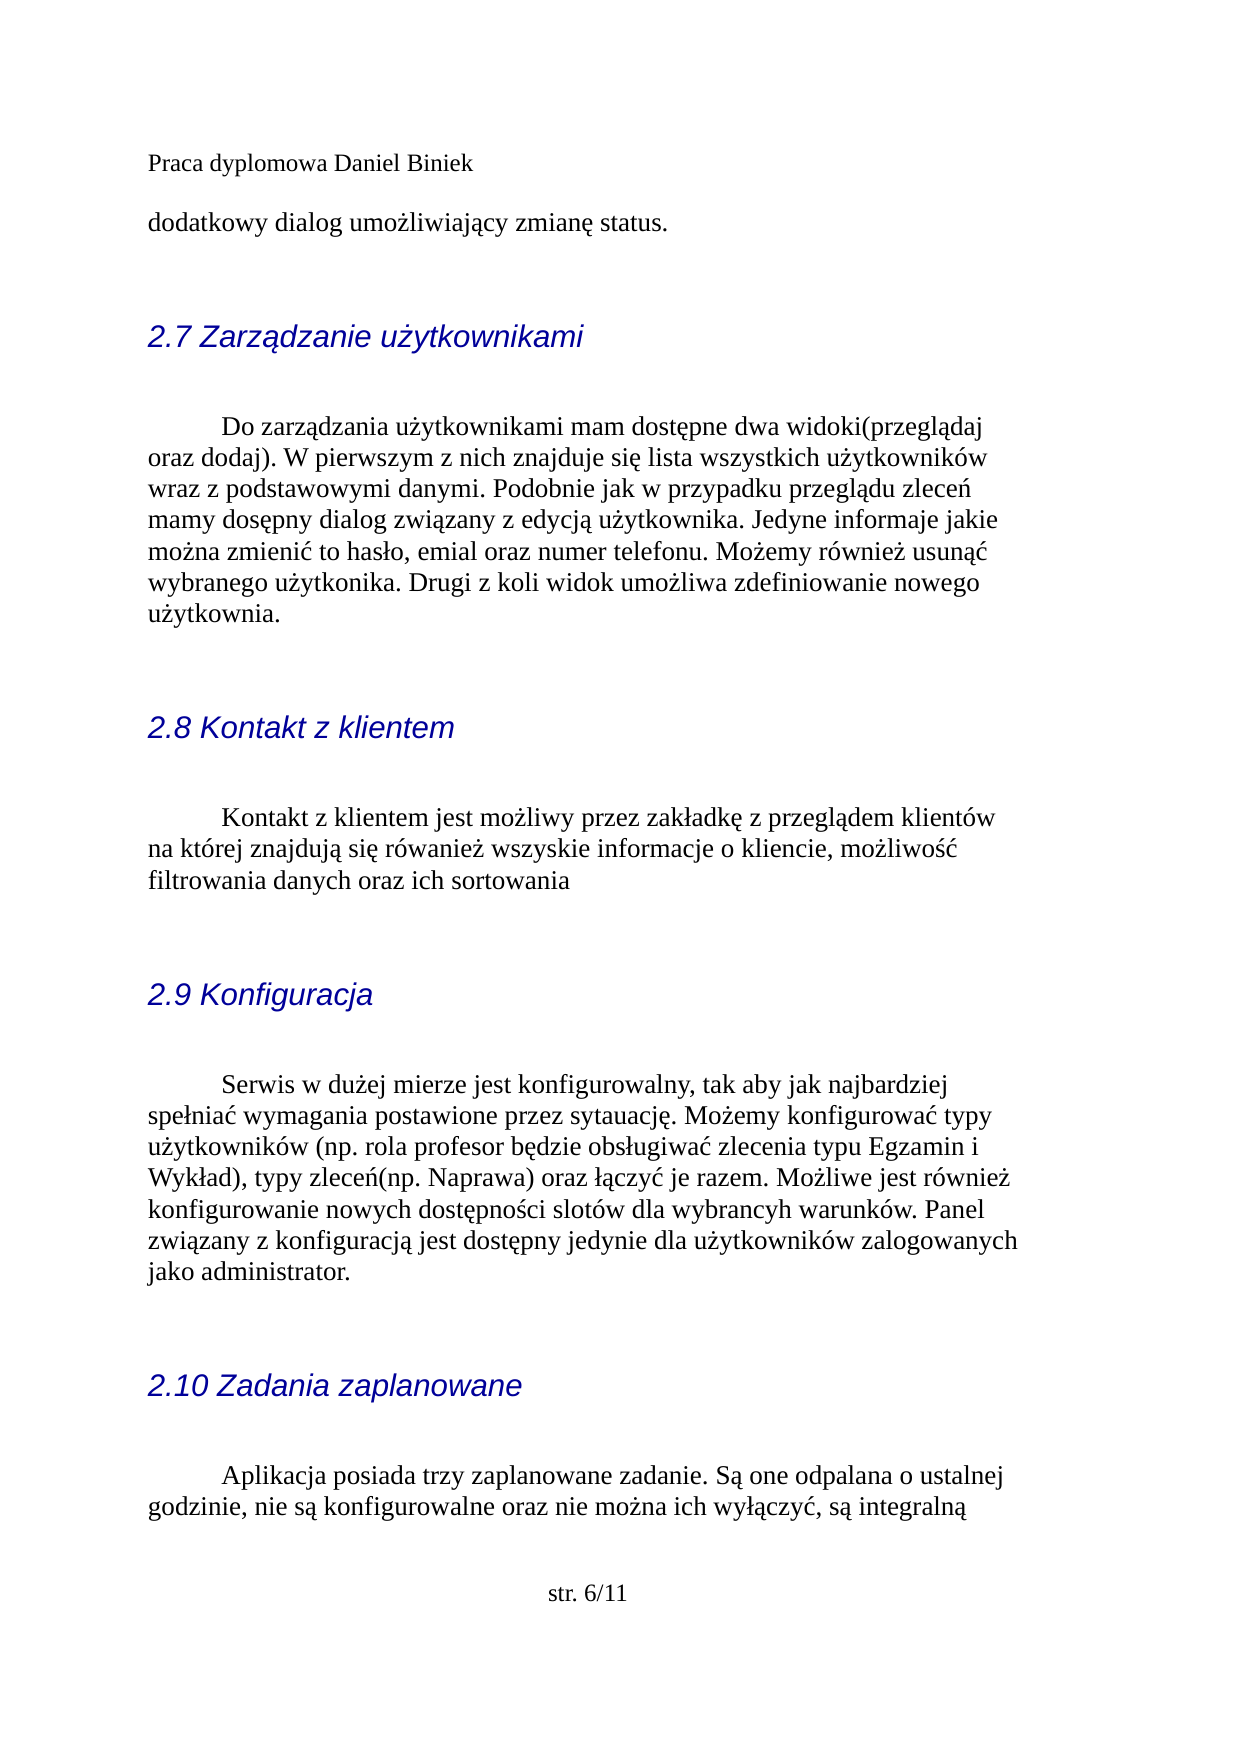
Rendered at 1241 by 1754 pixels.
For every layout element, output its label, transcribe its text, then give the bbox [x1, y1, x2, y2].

subtitle 2.8 Kontakt z klientem [148, 709, 1028, 745]
subtitle 2.10 Zadania zaplanowane [148, 1367, 1028, 1403]
text Aplikacja posiada trzy zaplanowane zadanie. Są one odpalana o ustalnej godzinie, nie są konfigurowalne oraz nie można ich wyłączyć, są integralną [148, 1459, 1028, 1522]
subtitle 2.7 Zarządzanie użytkownikami [148, 318, 1028, 354]
text Serwis w dużej mierze jest konfigurowalny, tak aby jak najbardziej spełniać wymagania postawione przez sytauację. Możemy konfigurować typy użytkowników (np. rola profesor będzie obsługiwać zlecenia typu Egzamin i Wykład), typy zleceń(np. Naprawa) oraz łączyć je razem. Możliwe jest również konfigurowanie nowych dostępności slotów dla wybrancyh warunków. Panel związany z konfiguracją jest dostępny jedynie dla użytkowników zalogowanych jako administrator. [148, 1068, 1028, 1286]
text Kontakt z klientem jest możliwy przez zakładkę z przeglądem klientów na której znajdują się rówanież wszyskie informacje o kliencie, możliwość filtrowania danych oraz ich sortowania [148, 801, 1028, 895]
text dodatkowy dialog umożliwiający zmianę status. [148, 206, 1028, 237]
text Do zarządzania użytkownikami mam dostępne dwa widoki(przeglądaj oraz dodaj). W pierwszym z nich znajduje się lista wszystkich użytkowników wraz z podstawowymi danymi. Podobnie jak w przypadku przeglądu zleceń mamy dosępny dialog związany z edycją użytkownika. Jedyne informaje jakie można zmienić to hasło, emial oraz numer telefonu. Możemy również usunąć wybranego użytkonika. Drugi z koli widok umożliwa zdefiniowanie nowego użytkownia. [148, 410, 1028, 628]
subtitle 2.9 Konfiguracja [148, 976, 1028, 1012]
